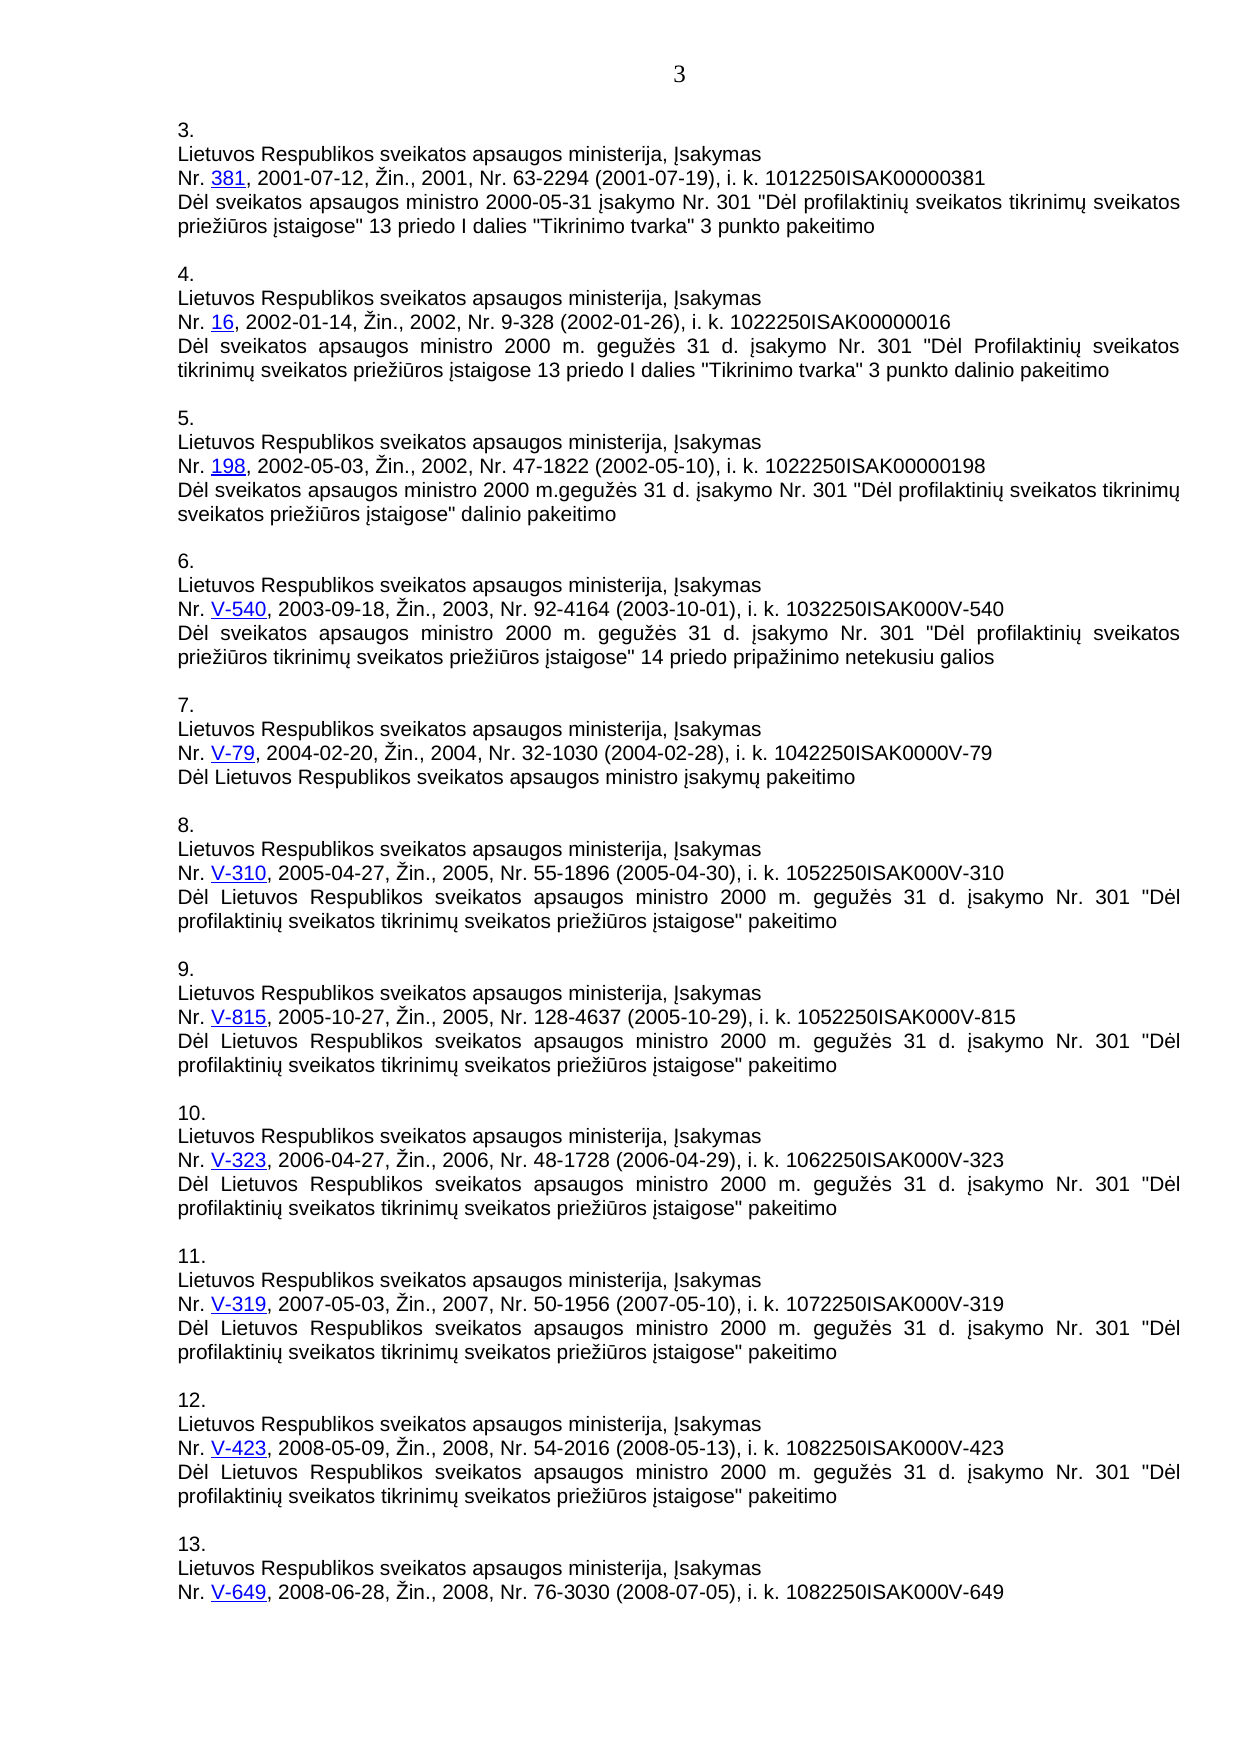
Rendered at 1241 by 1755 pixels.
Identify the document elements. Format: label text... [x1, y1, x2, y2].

text Lietuvos Respublikos sveikatos apsaugos ministerija, Įsakymas [177, 837, 1181, 861]
text Nr. V-649, 2008-06-28, Žin., 2008, Nr. 76-3030 (2008-07-05), i. k. 1082250ISAK000V-649 [177, 1579, 1181, 1603]
text 4. [177, 262, 1181, 286]
text Dėl Lietuvos Respublikos sveikatos apsaugos ministro 2000 m. gegužės 31 d. įsakymo Nr. 301 "Dėl profilaktinių sveikatos tikrinimų sveikatos priežiūros įstaigose" pakeitimo [177, 1172, 1181, 1220]
text 11. [177, 1244, 1181, 1268]
text Lietuvos Respublikos sveikatos apsaugos ministerija, Įsakymas [177, 1556, 1181, 1579]
text Nr. V-323, 2006-04-27, Žin., 2006, Nr. 48-1728 (2006-04-29), i. k. 1062250ISAK000V-323 [177, 1148, 1181, 1172]
text 5. [177, 406, 1181, 429]
text 6. [177, 549, 1181, 573]
text Dėl Lietuvos Respublikos sveikatos apsaugos ministro 2000 m. gegužės 31 d. įsakymo Nr. 301 "Dėl profilaktinių sveikatos tikrinimų sveikatos priežiūros įstaigose" pakeitimo [177, 1316, 1181, 1364]
text Dėl sveikatos apsaugos ministro 2000 m. gegužės 31 d. įsakymo Nr. 301 "Dėl Profilaktinių sveikatos tikrinimų sveikatos priežiūros įstaigose 13 priedo I dalies "Tikrinimo tvarka" 3 punkto dalinio pakeitimo [177, 334, 1181, 382]
text Lietuvos Respublikos sveikatos apsaugos ministerija, Įsakymas [177, 1412, 1181, 1436]
text Lietuvos Respublikos sveikatos apsaugos ministerija, Įsakymas [177, 717, 1181, 741]
text Dėl Lietuvos Respublikos sveikatos apsaugos ministro įsakymų pakeitimo [177, 765, 1181, 789]
text Nr. V-815, 2005-10-27, Žin., 2005, Nr. 128-4637 (2005-10-29), i. k. 1052250ISAK000V-815 [177, 1004, 1181, 1028]
text Nr. 16, 2002-01-14, Žin., 2002, Nr. 9-328 (2002-01-26), i. k. 1022250ISAK00000016 [177, 310, 1181, 334]
text Dėl sveikatos apsaugos ministro 2000 m.gegužės 31 d. įsakymo Nr. 301 "Dėl profilaktinių sveikatos tikrinimų sveikatos priežiūros įstaigose" dalinio pakeitimo [177, 477, 1181, 525]
text 7. [177, 693, 1181, 717]
text Dėl Lietuvos Respublikos sveikatos apsaugos ministro 2000 m. gegužės 31 d. įsakymo Nr. 301 "Dėl profilaktinių sveikatos tikrinimų sveikatos priežiūros įstaigose" pakeitimo [177, 885, 1181, 933]
text Nr. V-540, 2003-09-18, Žin., 2003, Nr. 92-4164 (2003-10-01), i. k. 1032250ISAK000V-540 [177, 597, 1181, 621]
text Nr. V-79, 2004-02-20, Žin., 2004, Nr. 32-1030 (2004-02-28), i. k. 1042250ISAK0000V-79 [177, 741, 1181, 765]
text Nr. V-310, 2005-04-27, Žin., 2005, Nr. 55-1896 (2005-04-30), i. k. 1052250ISAK000V-310 [177, 861, 1181, 885]
text Nr. 381, 2001-07-12, Žin., 2001, Nr. 63-2294 (2001-07-19), i. k. 1012250ISAK00000381 [177, 166, 1181, 190]
text 12. [177, 1388, 1181, 1412]
text Lietuvos Respublikos sveikatos apsaugos ministerija, Įsakymas [177, 429, 1181, 453]
text Dėl sveikatos apsaugos ministro 2000 m. gegužės 31 d. įsakymo Nr. 301 "Dėl profilaktinių sveikatos priežiūros tikrinimų sveikatos priežiūros įstaigose" 14 priedo pripažinimo netekusiu galios [177, 621, 1181, 669]
text Lietuvos Respublikos sveikatos apsaugos ministerija, Įsakymas [177, 1124, 1181, 1148]
text Lietuvos Respublikos sveikatos apsaugos ministerija, Įsakymas [177, 286, 1181, 310]
text Dėl Lietuvos Respublikos sveikatos apsaugos ministro 2000 m. gegužės 31 d. įsakymo Nr. 301 "Dėl profilaktinių sveikatos tikrinimų sveikatos priežiūros įstaigose" pakeitimo [177, 1460, 1181, 1508]
text Lietuvos Respublikos sveikatos apsaugos ministerija, Įsakymas [177, 142, 1181, 166]
text Nr. 198, 2002-05-03, Žin., 2002, Nr. 47-1822 (2002-05-10), i. k. 1022250ISAK00000198 [177, 453, 1181, 477]
text 3. [177, 118, 1181, 142]
text Lietuvos Respublikos sveikatos apsaugos ministerija, Įsakymas [177, 573, 1181, 597]
text Lietuvos Respublikos sveikatos apsaugos ministerija, Įsakymas [177, 1268, 1181, 1292]
text 13. [177, 1532, 1181, 1556]
text Nr. V-319, 2007-05-03, Žin., 2007, Nr. 50-1956 (2007-05-10), i. k. 1072250ISAK000V-319 [177, 1292, 1181, 1316]
text Dėl Lietuvos Respublikos sveikatos apsaugos ministro 2000 m. gegužės 31 d. įsakymo Nr. 301 "Dėl profilaktinių sveikatos tikrinimų sveikatos priežiūros įstaigose" pakeitimo [177, 1028, 1181, 1076]
text 8. [177, 813, 1181, 837]
text Lietuvos Respublikos sveikatos apsaugos ministerija, Įsakymas [177, 981, 1181, 1004]
text 9. [177, 957, 1181, 981]
text Nr. V-423, 2008-05-09, Žin., 2008, Nr. 54-2016 (2008-05-13), i. k. 1082250ISAK000V-423 [177, 1436, 1181, 1460]
text Dėl sveikatos apsaugos ministro 2000-05-31 įsakymo Nr. 301 "Dėl profilaktinių sveikatos tikrinimų sveikatos priežiūros įstaigose" 13 priedo I dalies "Tikrinimo tvarka" 3 punkto pakeitimo [177, 190, 1181, 238]
text 10. [177, 1100, 1181, 1124]
